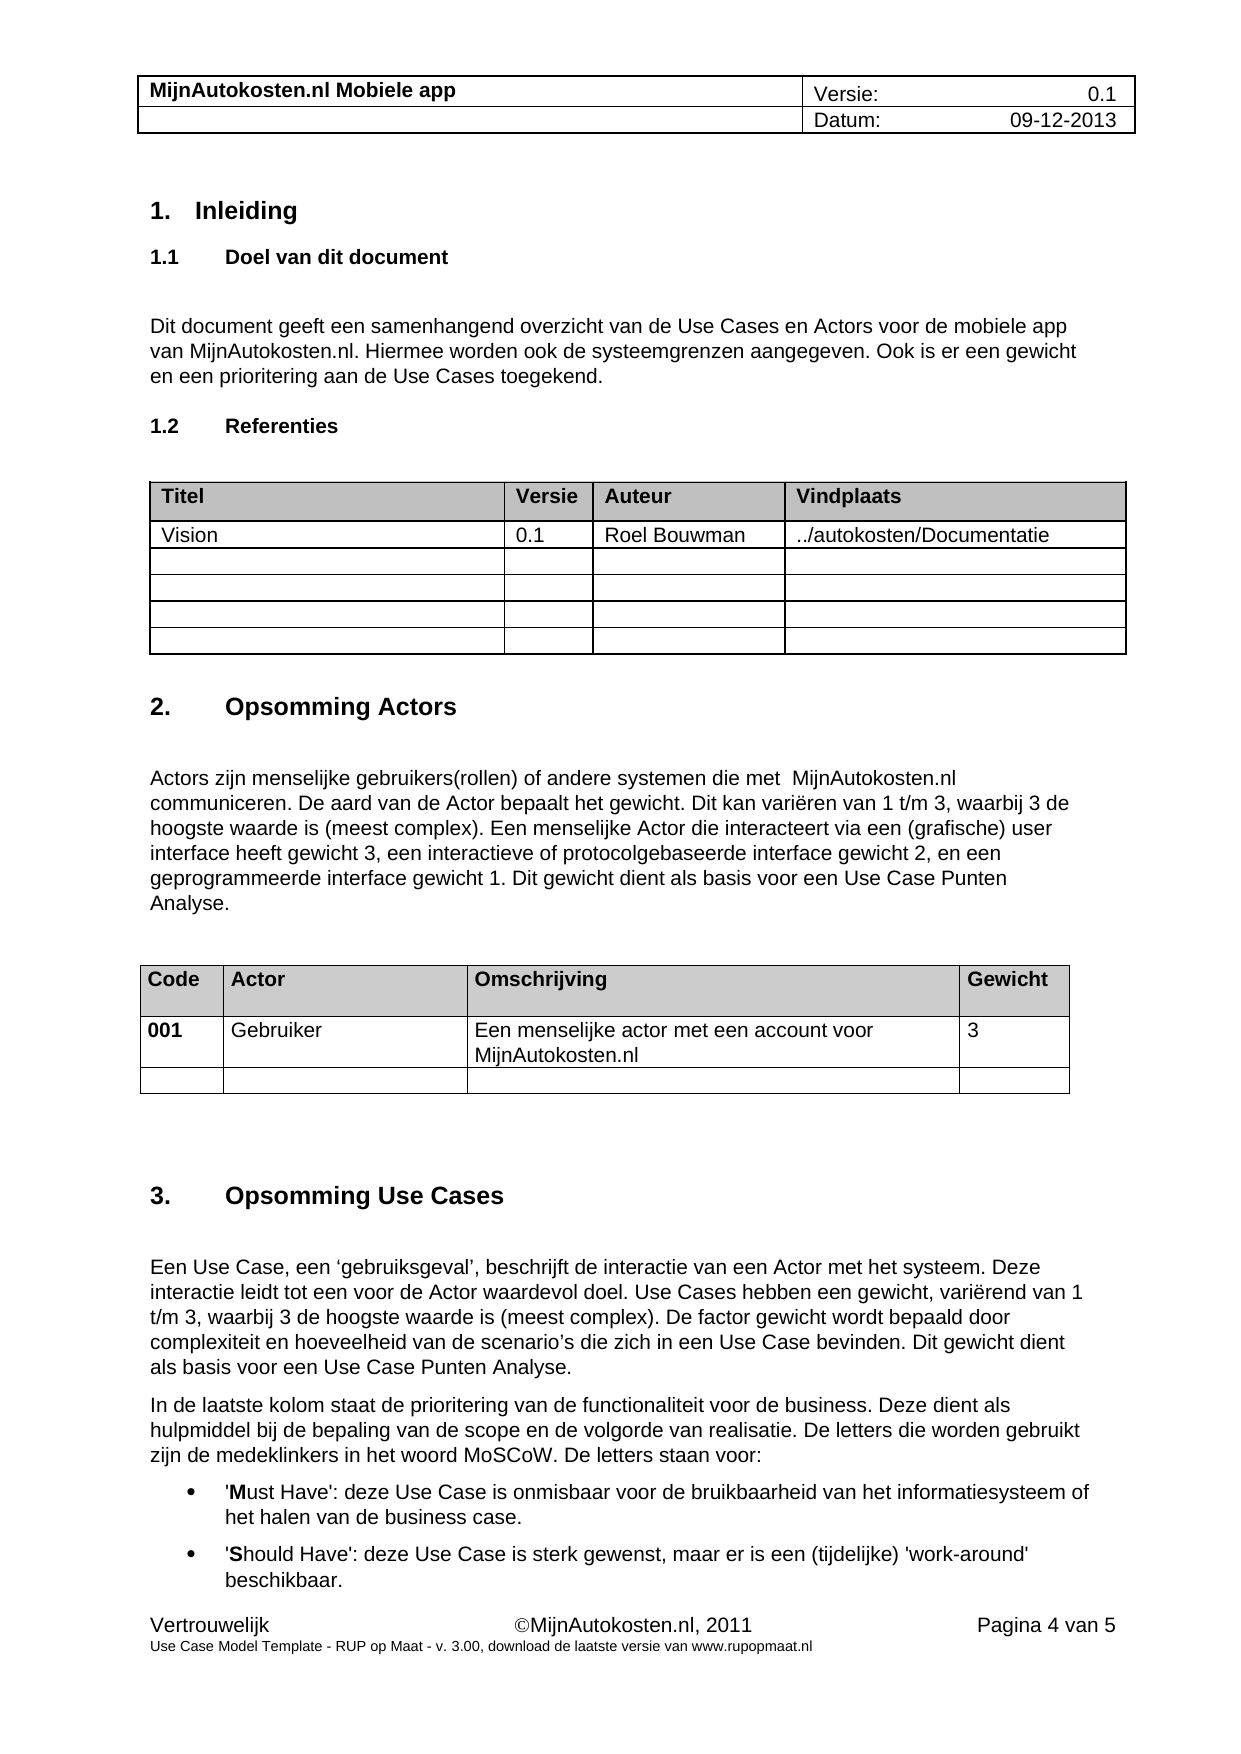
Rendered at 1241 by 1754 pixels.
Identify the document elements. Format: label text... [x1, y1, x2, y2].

table_header Versie [505, 483, 592, 520]
table_cell [594, 602, 784, 627]
table_cell 001 [141, 1017, 223, 1067]
table_cell [786, 602, 1125, 627]
list 'Should Have': deze Use Case is sterk gewenst, maar er is een (tijdelijke) 'work-around' beschikbaar. [187, 1541, 1090, 1591]
table_cell [960, 1068, 1069, 1093]
table_cell [594, 575, 784, 600]
table_cell [505, 575, 592, 600]
subtitle Inleiding [150, 196, 1090, 225]
table_cell [505, 602, 592, 627]
table_cell Gebruiker [224, 1017, 467, 1067]
table_cell [468, 1068, 959, 1093]
table_cell [505, 628, 592, 653]
list 'Must Have': deze Use Case is onmisbaar voor de bruikbaarheid van het informatiesysteem of het halen van de business case. [187, 1479, 1090, 1529]
table_header Actor [224, 966, 467, 1016]
table_cell [151, 602, 504, 627]
table_cell [505, 549, 592, 573]
table_cell [594, 549, 784, 573]
subtitle Opsomming Actors [150, 692, 1090, 721]
table_header Gewicht [960, 966, 1069, 1016]
text Dit document geeft een samenhangend overzicht van de Use Cases en Actors voor de mobiele app van MijnAutokosten.nl. Hiermee worden ook de systeemgrenzen aangegeven. Ook is er een gewicht en een prioritering aan de Use Cases toegekend. [150, 313, 1090, 388]
subtitle Referenties [150, 413, 1090, 438]
text Een Use Case, een ‘gebruiksgeval’, beschrijft de interactie van een Actor met het systeem. Deze interactie leidt tot een voor de Actor waardevol doel. Use Cases hebben een gewicht, variërend van 1 t/m 3, waarbij 3 de hoogste waarde is (meest complex). De factor gewicht wordt bepaald door complexiteit en hoeveelheid van de scenario’s die zich in een Use Case bevinden. Dit gewicht dient als basis voor een Use Case Punten Analyse. [150, 1254, 1090, 1379]
subtitle Opsomming Use Cases [150, 1181, 1090, 1210]
table_cell [786, 575, 1125, 600]
table_cell [594, 628, 784, 653]
table_cell Een menselijke actor met een account voor MijnAutokosten.nl [468, 1017, 959, 1067]
table_cell [141, 1068, 223, 1093]
table_cell Vision [151, 522, 504, 547]
text Actors zijn menselijke gebruikers(rollen) of andere systemen die met MijnAutokosten.nl communiceren. De aard van de Actor bepaalt het gewicht. Dit kan variëren van 1 t/m 3, waarbij 3 de hoogste waarde is (meest complex). Een menselijke Actor die interacteert via een (grafische) user interface heeft gewicht 3, een interactieve of protocolgebaseerde interface gewicht 2, en een geprogrammeerde interface gewicht 1. Dit gewicht dient als basis voor een Use Case Punten Analyse. [150, 765, 1090, 915]
table_cell [151, 575, 504, 600]
table_cell [151, 549, 504, 573]
table_header Code [141, 966, 223, 1016]
table_cell [224, 1068, 467, 1093]
table_header Auteur [594, 483, 784, 520]
table_cell [786, 628, 1125, 653]
subtitle Doel van dit document [150, 244, 1090, 269]
table_cell ../autokosten/Documentatie [786, 522, 1125, 547]
table_header Omschrijving [468, 966, 959, 1016]
table_header Vindplaats [786, 483, 1125, 520]
table_cell [786, 549, 1125, 573]
table_cell Roel Bouwman [594, 522, 784, 547]
table_header Titel [151, 483, 504, 520]
table_cell 3 [960, 1017, 1069, 1067]
table_cell [151, 628, 504, 653]
table_cell 0.1 [505, 522, 592, 547]
text In de laatste kolom staat de prioritering van de functionaliteit voor de business. Deze dient als hulpmiddel bij de bepaling van de scope en de volgorde van realisatie. De letters die worden gebruikt zijn de medeklinkers in het woord MoSCoW. De letters staan voor: [150, 1391, 1090, 1466]
